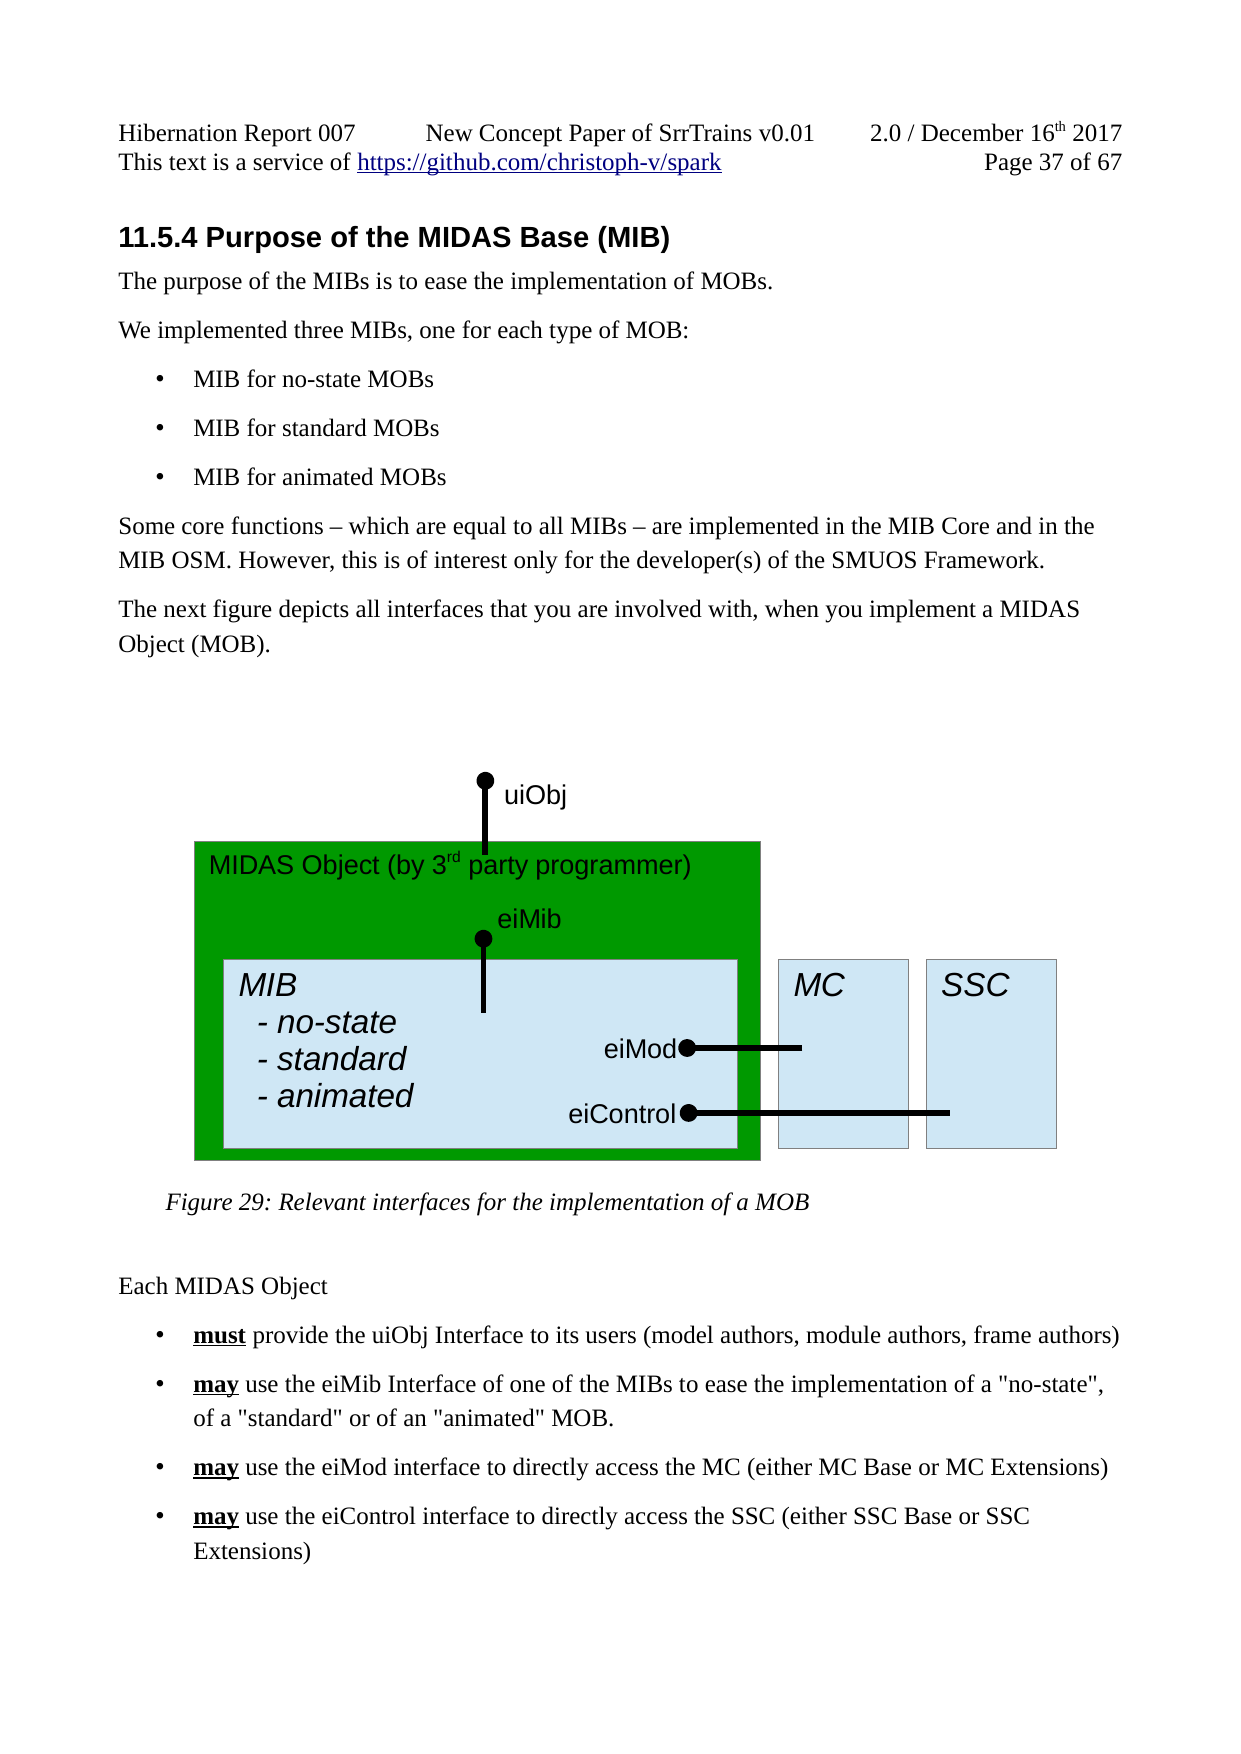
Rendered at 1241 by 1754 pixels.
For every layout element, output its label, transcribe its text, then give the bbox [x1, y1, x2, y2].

list MIB for animated MOBs [156, 462, 1122, 491]
list may use the eiControl interface to directly access the SSC (either SSC Base or SSC Extensions) [156, 1501, 1122, 1565]
text We implemented three MIBs, one for each type of MOB: [118, 315, 1122, 343]
list may use the eiMod interface to directly access the MC (either MC Base or MC Extensions) [156, 1452, 1122, 1481]
list must provide the uiObj Interface to its users (model authors, module authors, frame authors) [156, 1320, 1122, 1348]
list may use the eiMib Interface of one of the MIBs to ease the implementation of a "no-state", of a "standard" or of an "animated" MOB. [156, 1369, 1122, 1432]
text Figure 29: Relevant interfaces for the implementation of a MOB [165, 740, 1068, 1216]
subtitle 11.5.4 Purpose of the MIDAS Base (MIB) [118, 220, 1122, 253]
text Some core functions – which are equal to all MIBs – are implemented in the MIB Core and in the MIB OSM. However, this is of interest only for the developer(s) of the SMUOS Framework. [118, 511, 1122, 574]
text The purpose of the MIBs is to ease the implementation of MOBs. [118, 266, 1122, 294]
list MIB for no-state MOBs [156, 364, 1122, 393]
text The next figure depicts all interfaces that you are involved with, when you implement a MIDAS Object (MOB). [118, 594, 1122, 658]
list MIB for standard MOBs [156, 413, 1122, 442]
text Each MIDAS Object [118, 1271, 1122, 1299]
